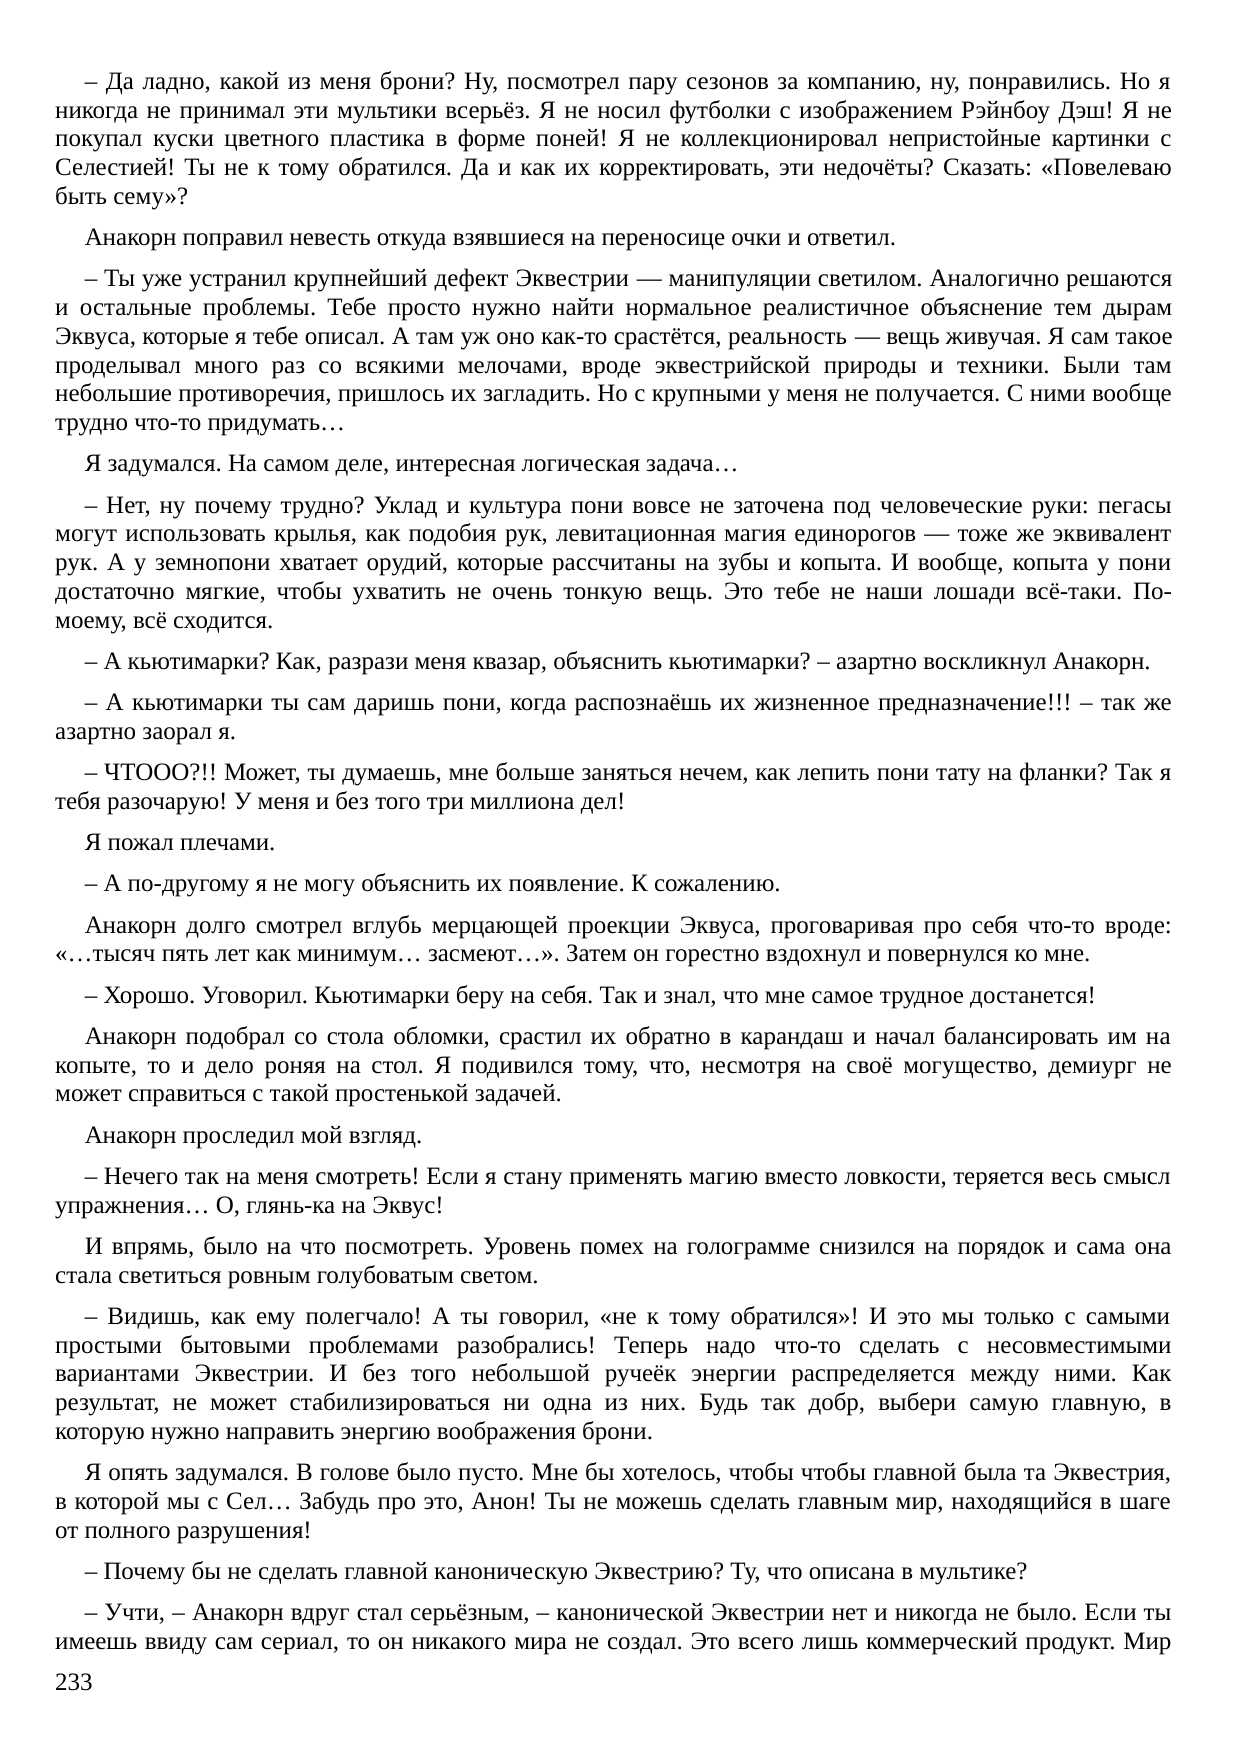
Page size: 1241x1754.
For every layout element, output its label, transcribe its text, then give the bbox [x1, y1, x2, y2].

text – Нет, ну почему трудно? Уклад и культура пони вовсе не заточена под человеческие руки: пегасы могут использовать крылья, как подобия рук, левитационная магия единорогов — тоже же эквивалент рук. А у земнопони хватает орудий, которые рассчитаны на зубы и копыта. И вообще, копыта у пони достаточно мягкие, чтобы ухватить не очень тонкую вещь. Это тебе не наши лошади всё-таки. По-моему, всё сходится. [55, 490, 1173, 633]
text Я пожал плечами. [55, 827, 1173, 856]
text – А по-другому я не могу объяснить их появление. К сожалению. [55, 868, 1173, 897]
text Я задумался. На самом деле, интересная логическая задача… [55, 448, 1173, 477]
text – Нечего так на меня смотреть! Если я стану применять магию вместо ловкости, теряется весь смысл упражнения… О, глянь-ка на Эквус! [55, 1161, 1173, 1218]
text – Почему бы не сделать главной каноническую Эквестрию? Ту, что описана в мультике? [55, 1556, 1173, 1585]
text Анакорн долго смотрел вглубь мерцающей проекции Эквуса, проговаривая про себя что-то вроде: «…тысяч пять лет как минимум… засмеют…». Затем он горестно вздохнул и повернулся ко мне. [55, 910, 1173, 967]
text И впрямь, было на что посмотреть. Уровень помех на голограмме снизился на порядок и сама она стала светиться ровным голубоватым светом. [55, 1231, 1173, 1288]
text Я опять задумался. В голове было пусто. Мне бы хотелось, чтобы чтобы главной была та Эквестрия, в которой мы с Сел… Забудь про это, Анон! Ты не можешь сделать главным мир, находящийся в шаге от полного разрушения! [55, 1457, 1173, 1543]
text – ЧТООО?!! Может, ты думаешь, мне больше заняться нечем, как лепить пони тату на фланки? Так я тебя разочарую! У меня и без того три миллиона дел! [55, 757, 1173, 815]
text – А кьютимарки ты сам даришь пони, когда распознаёшь их жизненное предназначение!!! – так же азартно заорал я. [55, 687, 1173, 745]
text Анакорн проследил мой взгляд. [55, 1120, 1173, 1148]
text – Хорошо. Уговорил. Кьютимарки беру на себя. Так и знал, что мне самое трудное достанется! [55, 980, 1173, 1008]
text – Ты уже устранил крупнейший дефект Эквестрии — манипуляции светилом. Аналогично решаются и остальные проблемы. Тебе просто нужно найти нормальное реалистичное объяснение тем дырам Эквуса, которые я тебе описал. А там уж оно как-то срастётся, реальность — вещь живучая. Я сам такое проделывал много раз со всякими мелочами, вроде эквестрийской природы и техники. Были там небольшие противоречия, пришлось их загладить. Но с крупными у меня не получается. С ними вообще трудно что-то придумать… [55, 263, 1173, 436]
text Анакорн поправил невесть откуда взявшиеся на переносице очки и ответил. [55, 222, 1173, 251]
text Анакорн подобрал со стола обломки, срастил их обратно в карандаш и начал балансировать им на копыте, то и дело роняя на стол. Я подивился тому, что, несмотря на своё могущество, демиург не может справиться с такой простенькой задачей. [55, 1021, 1173, 1107]
text – Да ладно, какой из меня брони? Ну, посмотрел пару сезонов за компанию, ну, понравились. Но я никогда не принимал эти мультики всерьёз. Я не носил футболки с изображением Рэйнбоу Дэш! Я не покупал куски цветного пластика в форме поней! Я не коллекционировал непристойные картинки с Селестией! Ты не к тому обратился. Да и как их корректировать, эти недочёты? Сказать: «Повелеваю быть сему»? [55, 66, 1173, 210]
text – Учти, – Анакорн вдруг стал серьёзным, – канонической Эквестрии нет и никогда не было. Если ты имеешь ввиду сам сериал, то он никакого мира не создал. Это всего лишь коммерческий продукт. Мир [55, 1597, 1173, 1655]
text – Видишь, как ему полегчало! А ты говорил, «не к тому обратился»! И это мы только с самыми простыми бытовыми проблемами разобрались! Теперь надо что-то сделать с несовместимыми вариантами Эквестрии. И без того небольшой ручеёк энергии распределяется между ними. Как результат, не может стабилизироваться ни одна из них. Будь так добр, выбери самую главную, в которую нужно направить энергию воображения брони. [55, 1301, 1173, 1445]
text – А кьютимарки? Как, разрази меня квазар, объяснить кьютимарки? – азартно воскликнул Анакорн. [55, 646, 1173, 675]
